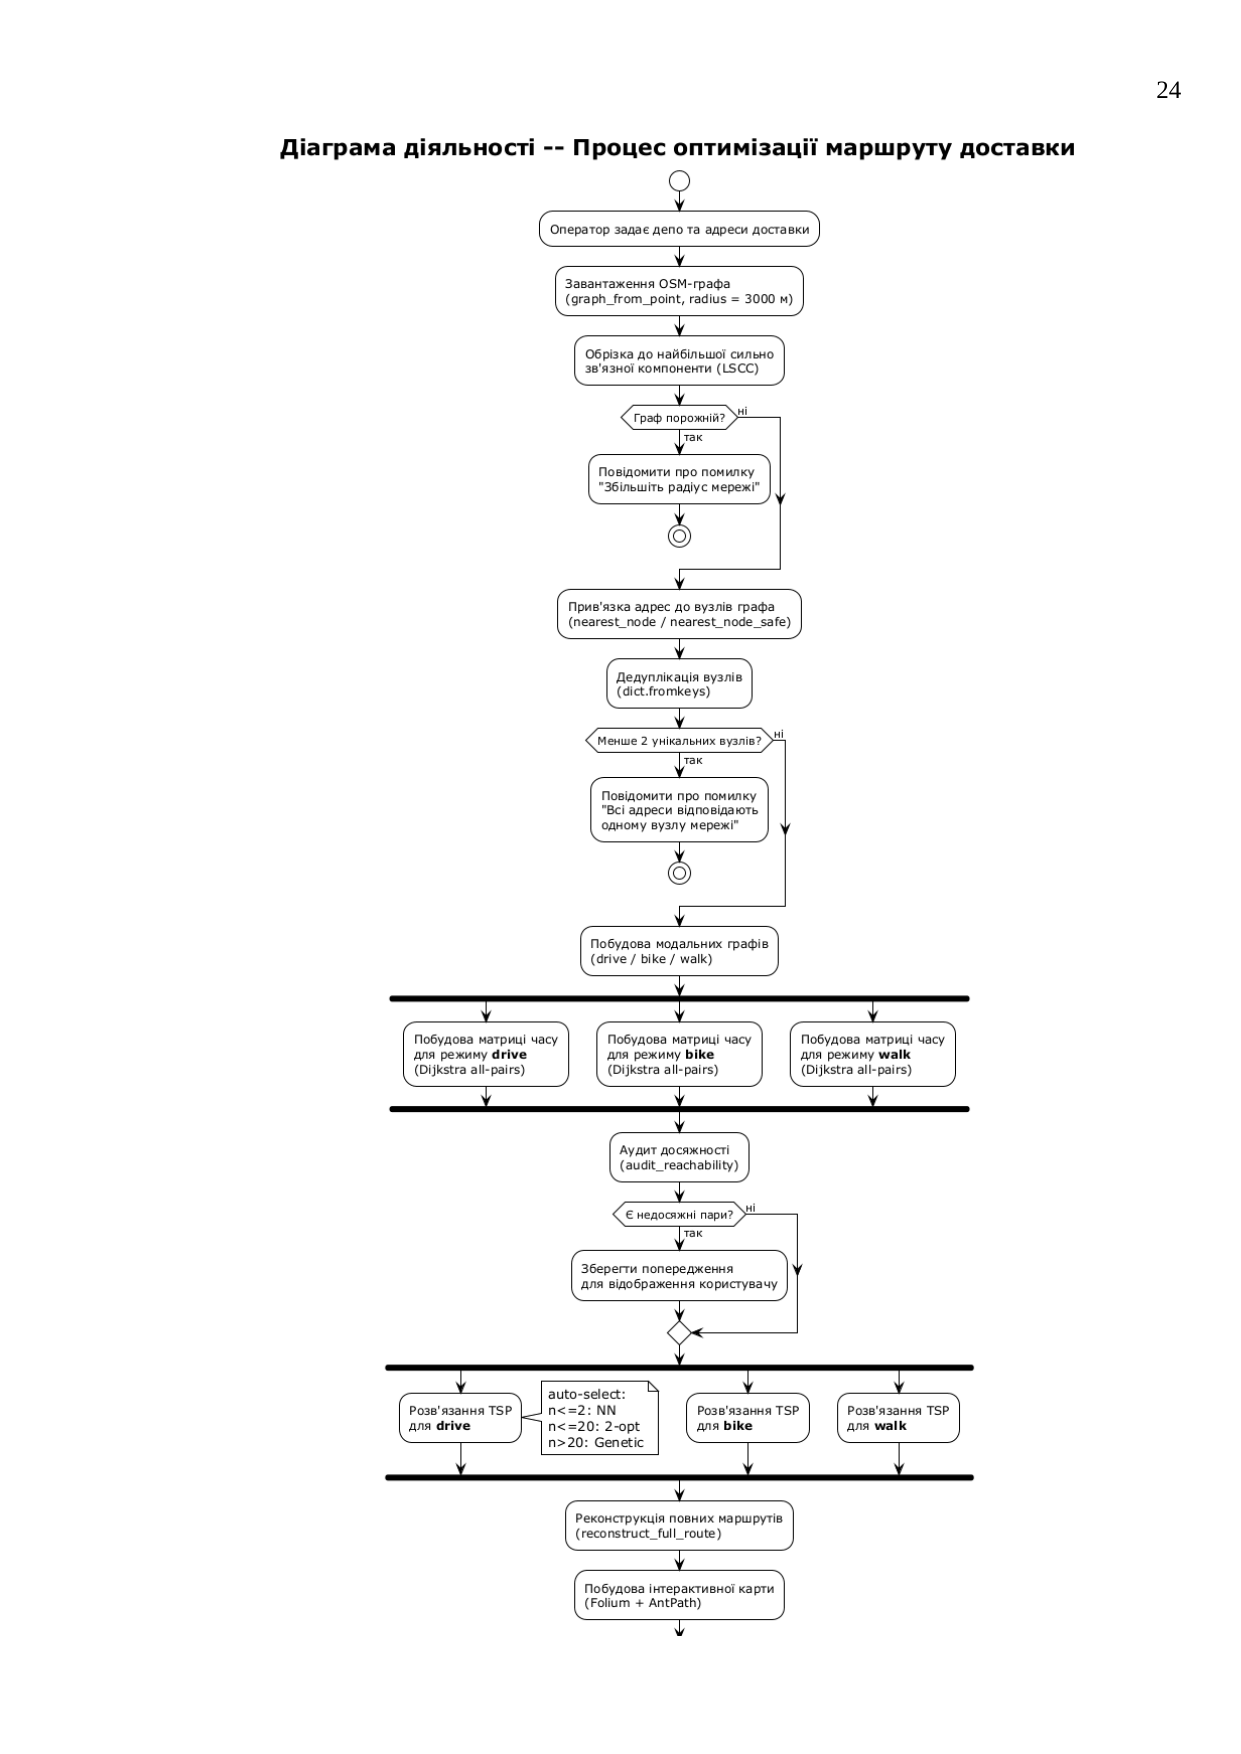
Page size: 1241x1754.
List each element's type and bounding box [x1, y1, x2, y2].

picture [265, 118, 1093, 1636]
